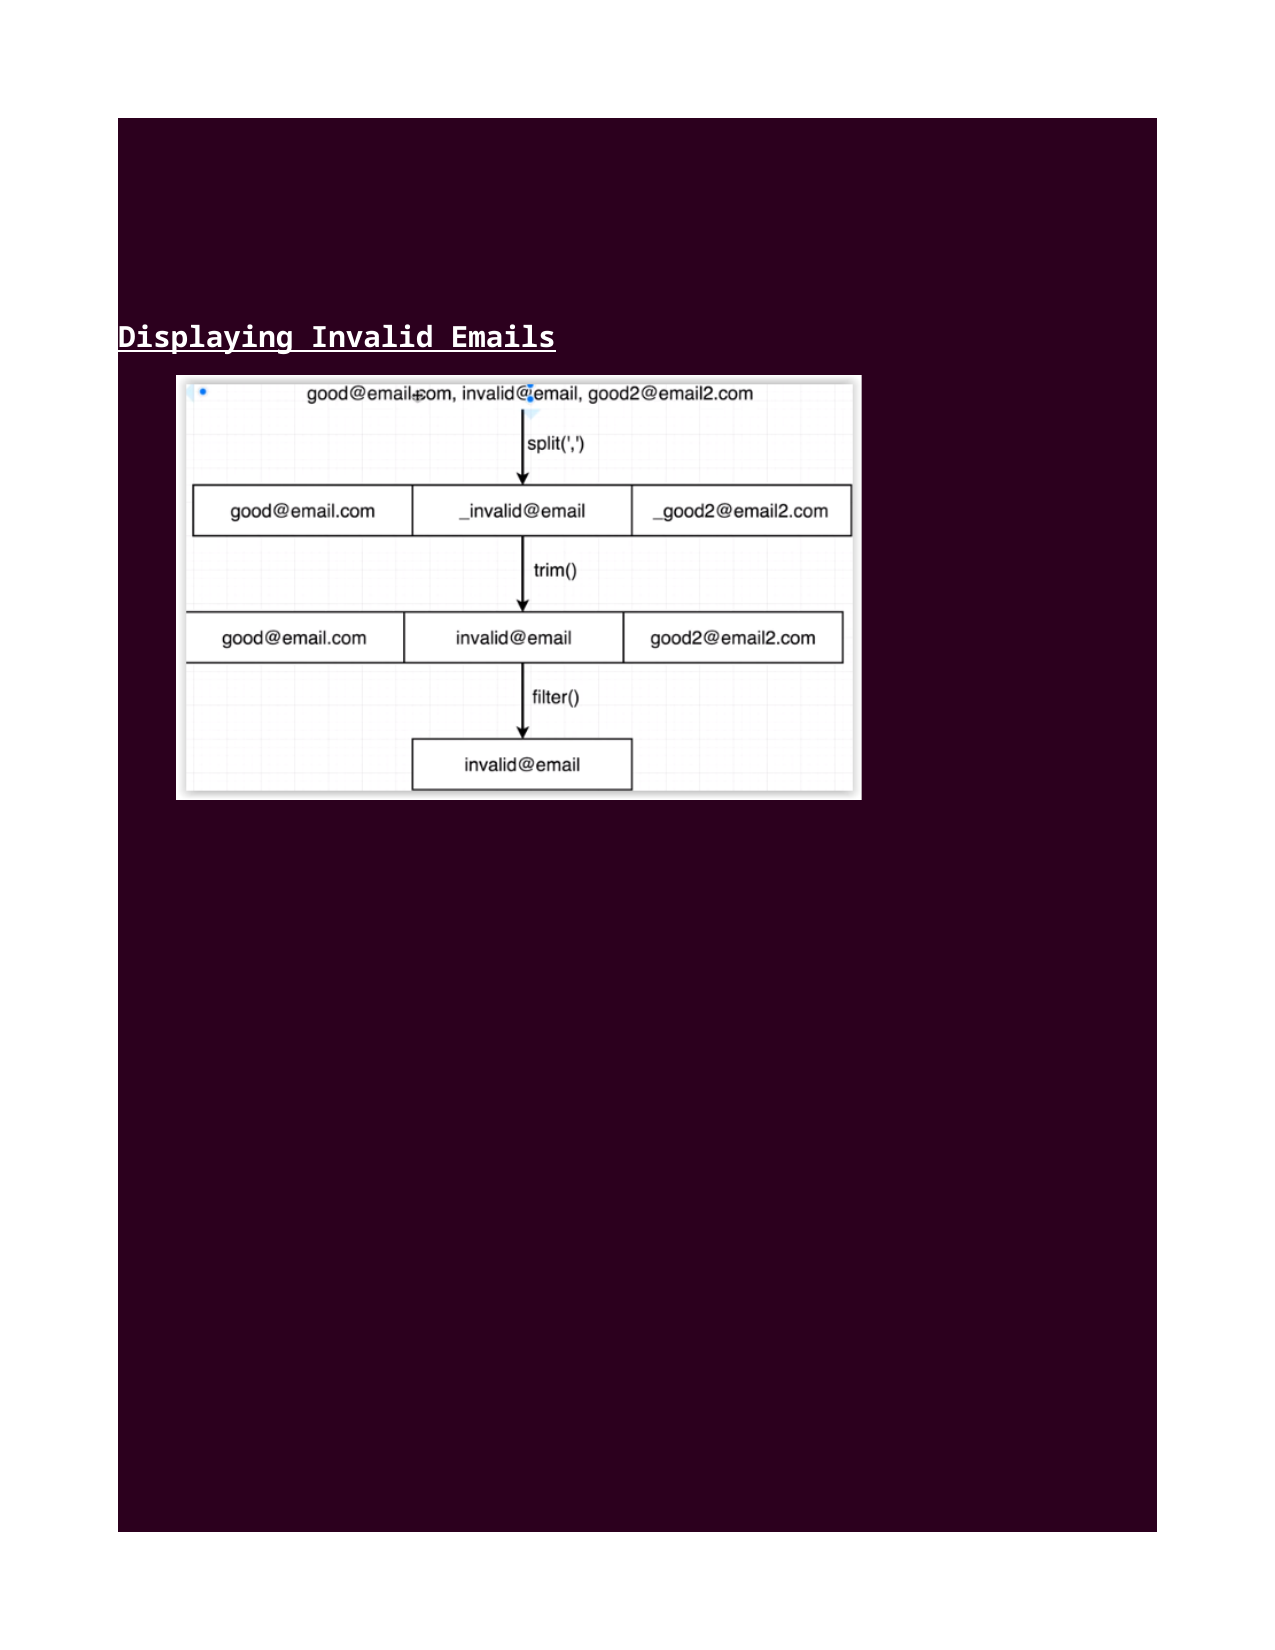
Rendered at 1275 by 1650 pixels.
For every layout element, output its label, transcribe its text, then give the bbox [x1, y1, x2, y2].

text Displaying Invalid Emails [118, 317, 1157, 356]
picture [176, 375, 862, 800]
